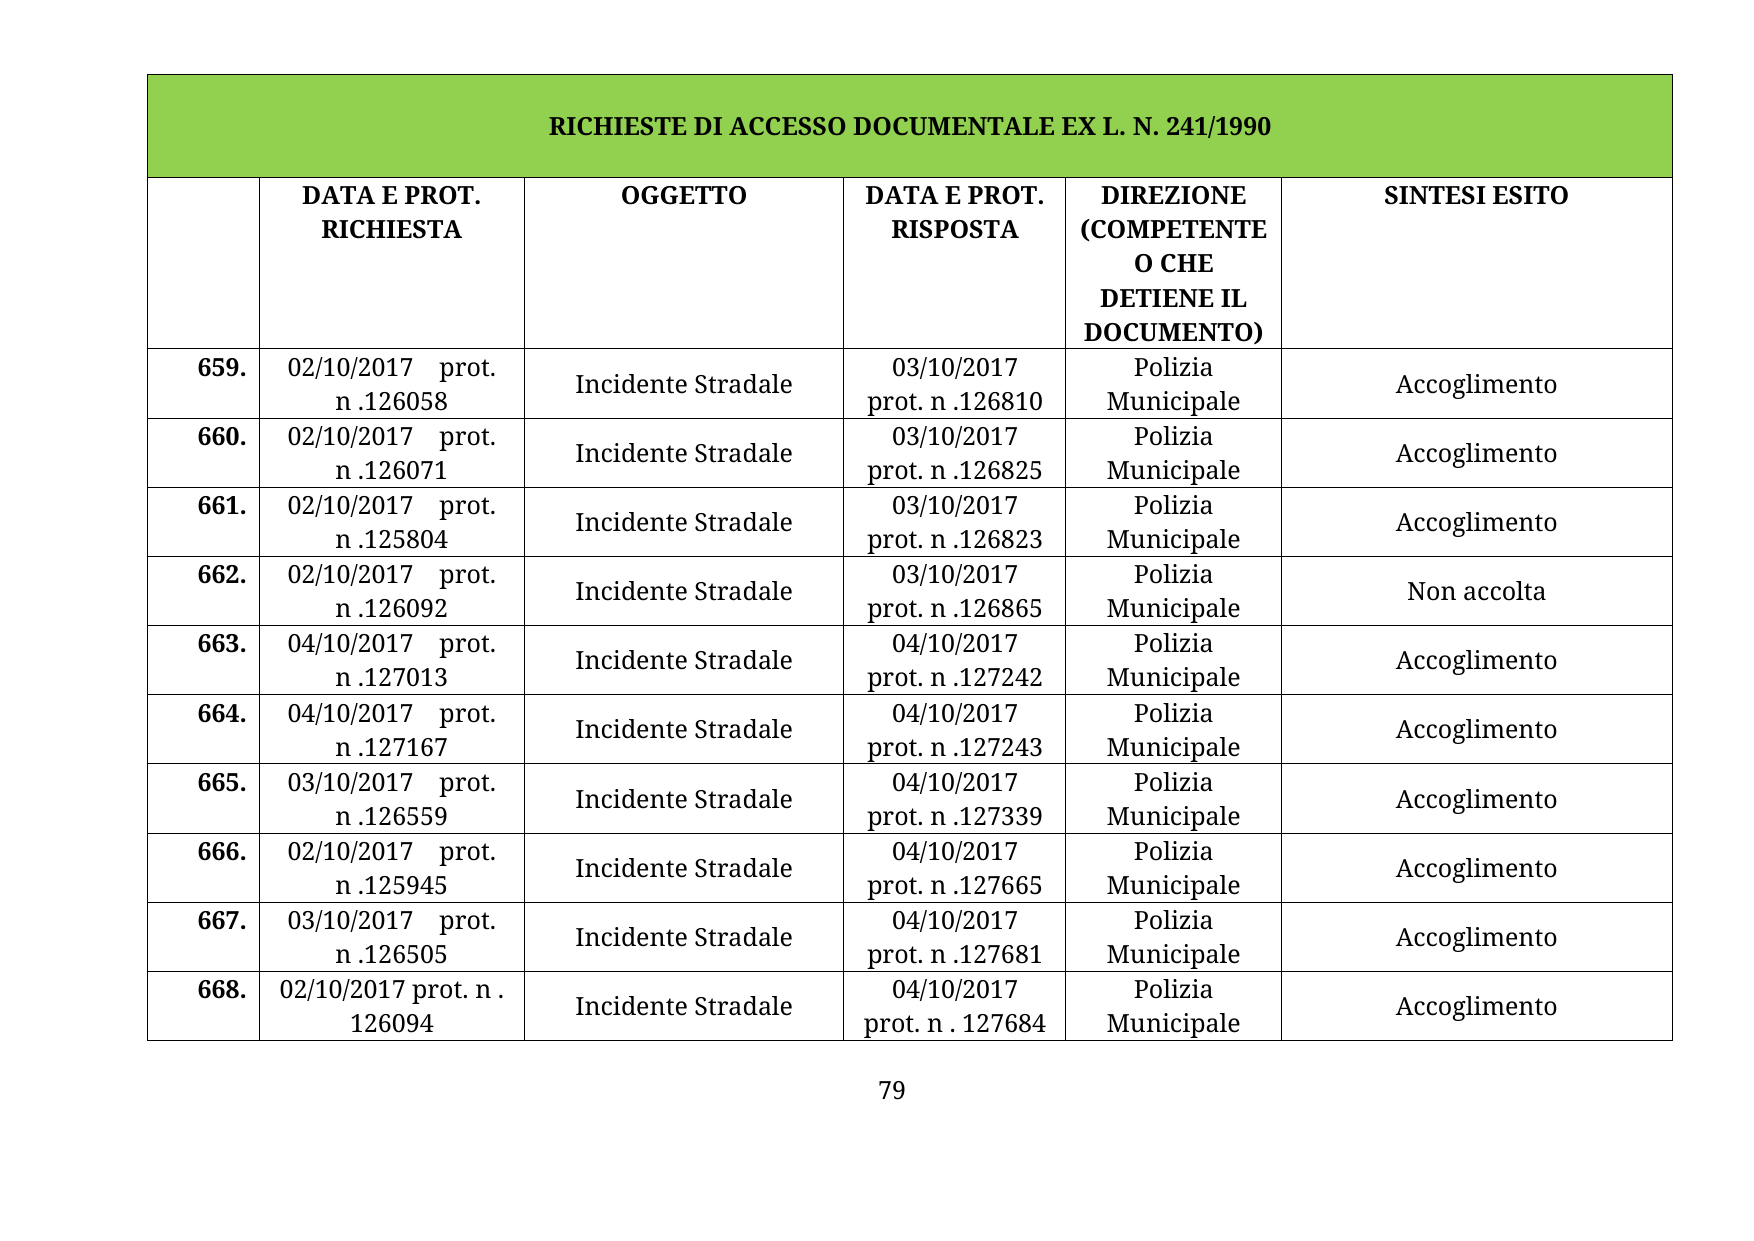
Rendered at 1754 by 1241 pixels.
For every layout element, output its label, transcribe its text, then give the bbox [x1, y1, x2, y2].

table_cell [148, 488, 259, 556]
table_cell SINTESI ESITO [1282, 178, 1672, 348]
table_cell Incidente Stradale [525, 488, 843, 556]
table_cell 03/10/2017 prot. n .126559 [260, 764, 524, 832]
table_cell 03/10/2017 prot. n .126810 [844, 349, 1065, 417]
table_cell 02/10/2017 prot. n .126071 [260, 419, 524, 487]
table_cell Accoglimento [1282, 972, 1672, 1040]
table_cell 04/10/2017 prot. n . 127684 [844, 972, 1065, 1040]
table_header RICHIESTE DI ACCESSO DOCUMENTALE EX L. N. 241/1990 [148, 75, 1672, 177]
table_cell Polizia Municipale [1066, 695, 1281, 763]
table_cell Polizia Municipale [1066, 626, 1281, 694]
table_cell [148, 903, 259, 971]
table_cell Accoglimento [1282, 349, 1672, 417]
table_cell [148, 178, 259, 348]
table_cell Polizia Municipale [1066, 488, 1281, 556]
table_cell 02/10/2017 prot. n . 126094 [260, 972, 524, 1040]
table_cell 04/10/2017 prot. n .127167 [260, 695, 524, 763]
table_cell 02/10/2017 prot. n .125945 [260, 834, 524, 902]
table_cell 04/10/2017 prot. n .127339 [844, 764, 1065, 832]
table_cell 03/10/2017 prot. n .126823 [844, 488, 1065, 556]
table_cell Incidente Stradale [525, 695, 843, 763]
table_cell Incidente Stradale [525, 834, 843, 902]
table_cell Incidente Stradale [525, 764, 843, 832]
table_cell 03/10/2017 prot. n .126865 [844, 557, 1065, 625]
table_cell Accoglimento [1282, 764, 1672, 832]
table_cell Incidente Stradale [525, 419, 843, 487]
table_cell Incidente Stradale [525, 626, 843, 694]
table_cell 02/10/2017 prot. n .126092 [260, 557, 524, 625]
table_cell Accoglimento [1282, 695, 1672, 763]
table_cell 04/10/2017 prot. n .127243 [844, 695, 1065, 763]
table_cell 02/10/2017 prot. n .125804 [260, 488, 524, 556]
table_cell 04/10/2017 prot. n .127242 [844, 626, 1065, 694]
table_cell 03/10/2017 prot. n .126825 [844, 419, 1065, 487]
table_cell [148, 972, 259, 1040]
table_cell Accoglimento [1282, 626, 1672, 694]
table_cell [148, 764, 259, 832]
table_cell Polizia Municipale [1066, 419, 1281, 487]
table_cell Polizia Municipale [1066, 349, 1281, 417]
table_cell Polizia Municipale [1066, 903, 1281, 971]
table_cell Polizia Municipale [1066, 834, 1281, 902]
table_cell Non accolta [1282, 557, 1672, 625]
table_cell Accoglimento [1282, 903, 1672, 971]
table_cell [148, 557, 259, 625]
table_cell Incidente Stradale [525, 349, 843, 417]
table_cell Accoglimento [1282, 488, 1672, 556]
table_cell 03/10/2017 prot. n .126505 [260, 903, 524, 971]
table_cell Accoglimento [1282, 834, 1672, 902]
table_cell Accoglimento [1282, 419, 1672, 487]
table_cell [148, 834, 259, 902]
table_cell OGGETTO [525, 178, 843, 348]
table_cell Incidente Stradale [525, 903, 843, 971]
table_cell Incidente Stradale [525, 972, 843, 1040]
table_cell [148, 349, 259, 417]
table_cell [148, 695, 259, 763]
table_cell Polizia Municipale [1066, 557, 1281, 625]
table_cell DATA E PROT. RICHIESTA [260, 178, 524, 348]
table_cell Polizia Municipale [1066, 764, 1281, 832]
table_cell Incidente Stradale [525, 557, 843, 625]
table_cell Polizia Municipale [1066, 972, 1281, 1040]
table_cell 02/10/2017 prot. n .126058 [260, 349, 524, 417]
table_cell 04/10/2017 prot. n .127681 [844, 903, 1065, 971]
table_cell 04/10/2017 prot. n .127013 [260, 626, 524, 694]
table_cell 04/10/2017 prot. n .127665 [844, 834, 1065, 902]
table_cell [148, 626, 259, 694]
table_cell DATA E PROT. RISPOSTA [844, 178, 1065, 348]
table_cell [148, 419, 259, 487]
table_cell DIREZIONE (COMPETENTE O CHE DETIENE IL DOCUMENTO) [1066, 178, 1281, 348]
